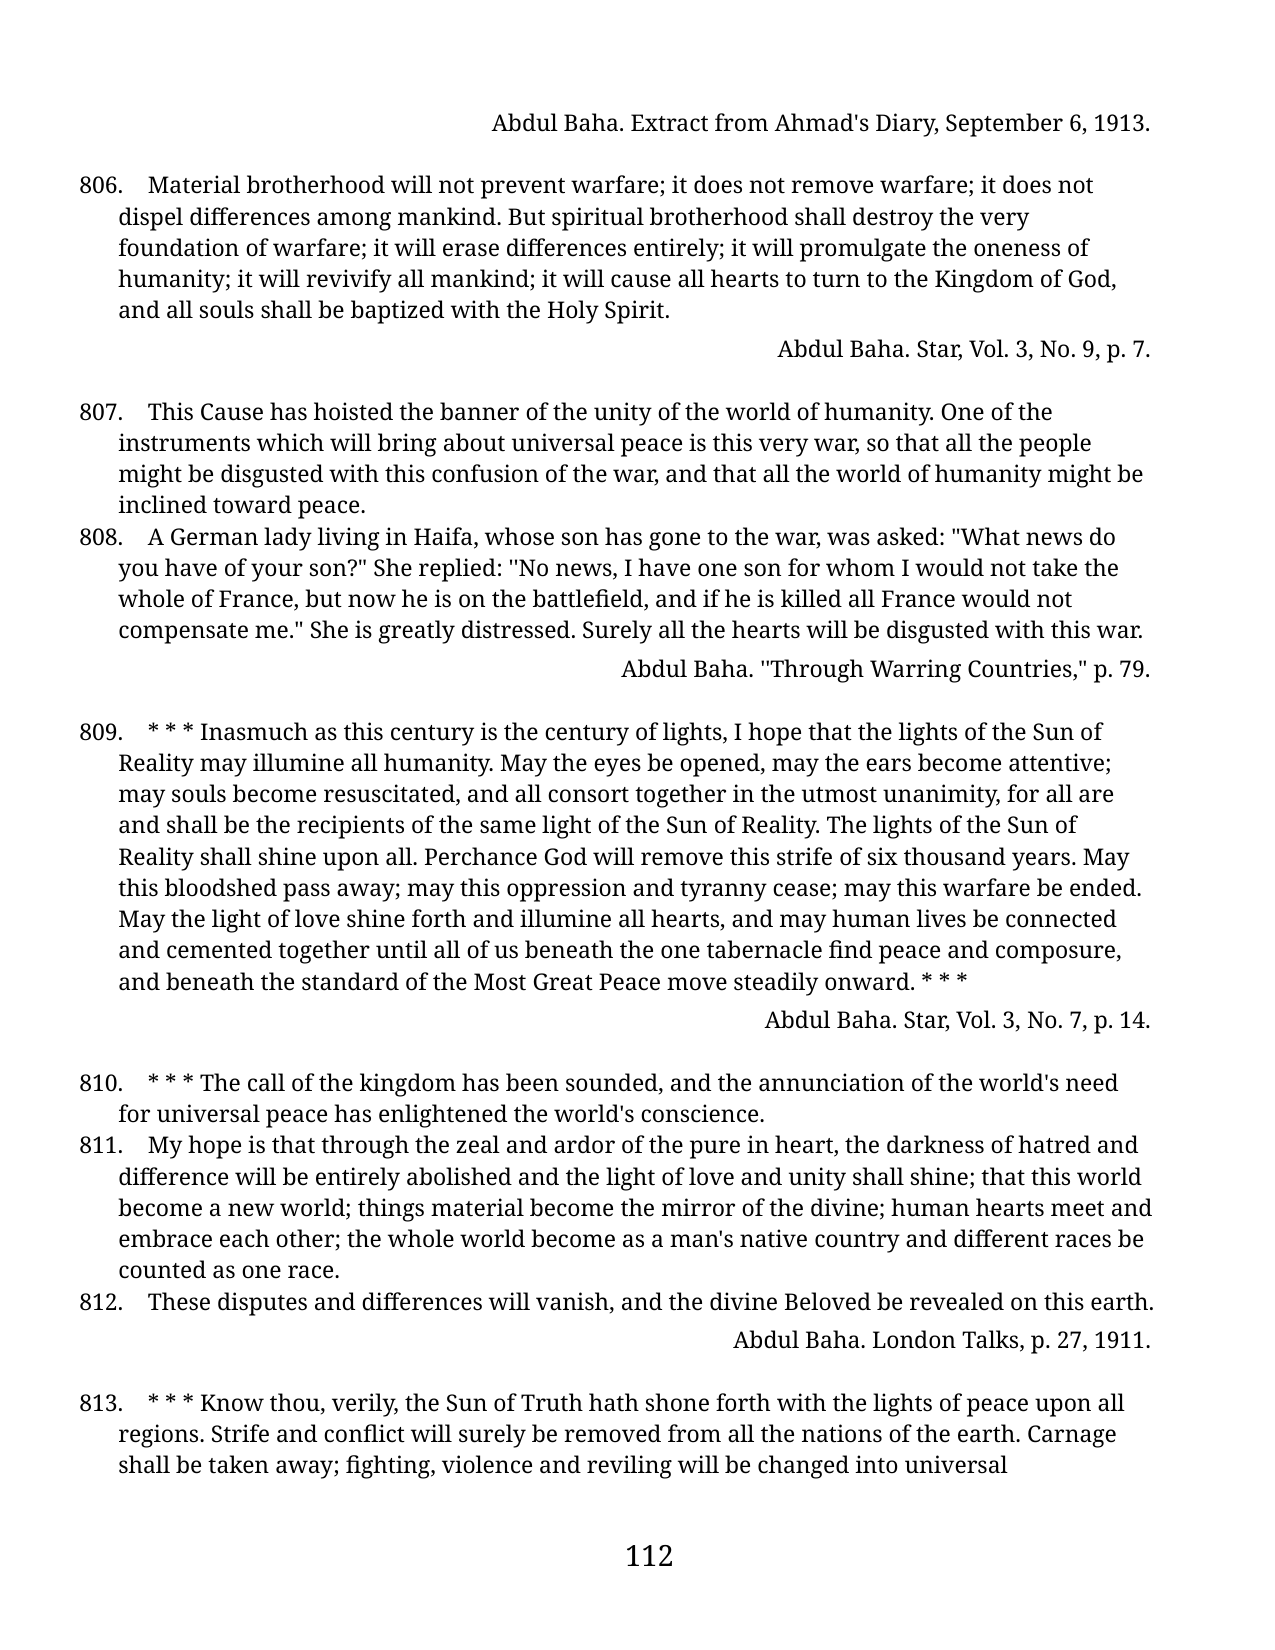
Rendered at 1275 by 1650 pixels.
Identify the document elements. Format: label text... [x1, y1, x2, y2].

list Material brotherhood will not prevent warfare; it does not remove warfare; it does not dispel differences among mankind. But spiritual brotherhood shall destroy the very foundation of warfare; it will erase differences entirely; it will promulgate the oneness of humanity; it will revivify all mankind; it will cause all hearts to turn to the Kingdom of God, and all souls shall be baptized with the Holy Spirit. [79, 169, 1157, 325]
text Abdul Baha. ''Through Warring Countries," p. 79. [118, 653, 1157, 684]
list * * * Inasmuch as this century is the century of lights, I hope that the lights of the Sun of Reality may illumine all humanity. May the eyes be opened, may the ears become attentive; may souls become resuscitated, and all consort together in the utmost unanimity, for all are and shall be the recipients of the same light of the Sun of Reality. The lights of the Sun of Reality shall shine upon all. Perchance God will remove this strife of six thousand years. May this bloodshed pass away; may this oppression and tyranny cease; may this warfare be ended. May the light of love shine forth and illumine all hearts, and may human lives be connected and cemented together until all of us beneath the one tabernacle find peace and composure, and beneath the standard of the Most Great Peace move steadily onward. * * * [79, 715, 1157, 997]
text Abdul Baha. London Talks, p. 27, 1911. [118, 1324, 1157, 1355]
list * * * Know thou, verily, the Sun of Truth hath shone forth with the lights of peace upon all regions. Strife and conflict will surely be removed from all the nations of the earth. Carnage shall be taken away; fighting, violence and reviling will be changed into universal [79, 1387, 1157, 1480]
text Abdul Baha. Extract from Ahmad's Diary, September 6, 1913. [118, 107, 1157, 138]
list My hope is that through the zeal and ardor of the pure in heart, the darkness of hatred and difference will be entirely abolished and the light of love and unity shall shine; that this world become a new world; things material become the mirror of the divine; human hearts meet and embrace each other; the whole world become as a man's native country and different races be counted as one race. [79, 1129, 1157, 1285]
list A German lady living in Haifa, whose son has gone to the war, was asked: "What news do you have of your son?" She replied: ''No news, I have one son for whom I would not take the whole of France, but now he is on the battlefield, and if he is killed all France would not compensate me." She is greatly distressed. Surely all the hearts will be disgusted with this war. [79, 520, 1157, 645]
text Abdul Baha. Star, Vol. 3, No. 7, p. 14. [118, 1004, 1157, 1035]
list These disputes and differences will vanish, and the divine Beloved be revealed on this earth. [79, 1285, 1157, 1317]
list * * * The call of the kingdom has been sounded, and the annunciation of the world's need for universal peace has enlightened the world's conscience. [79, 1067, 1157, 1129]
list This Cause has hoisted the banner of the unity of the world of humanity. One of the instruments which will bring about universal peace is this very war, so that all the people might be disgusted with this confusion of the war, and that all the world of humanity might be inclined toward peace. [79, 395, 1157, 520]
text Abdul Baha. Star, Vol. 3, No. 9, p. 7. [118, 333, 1157, 364]
